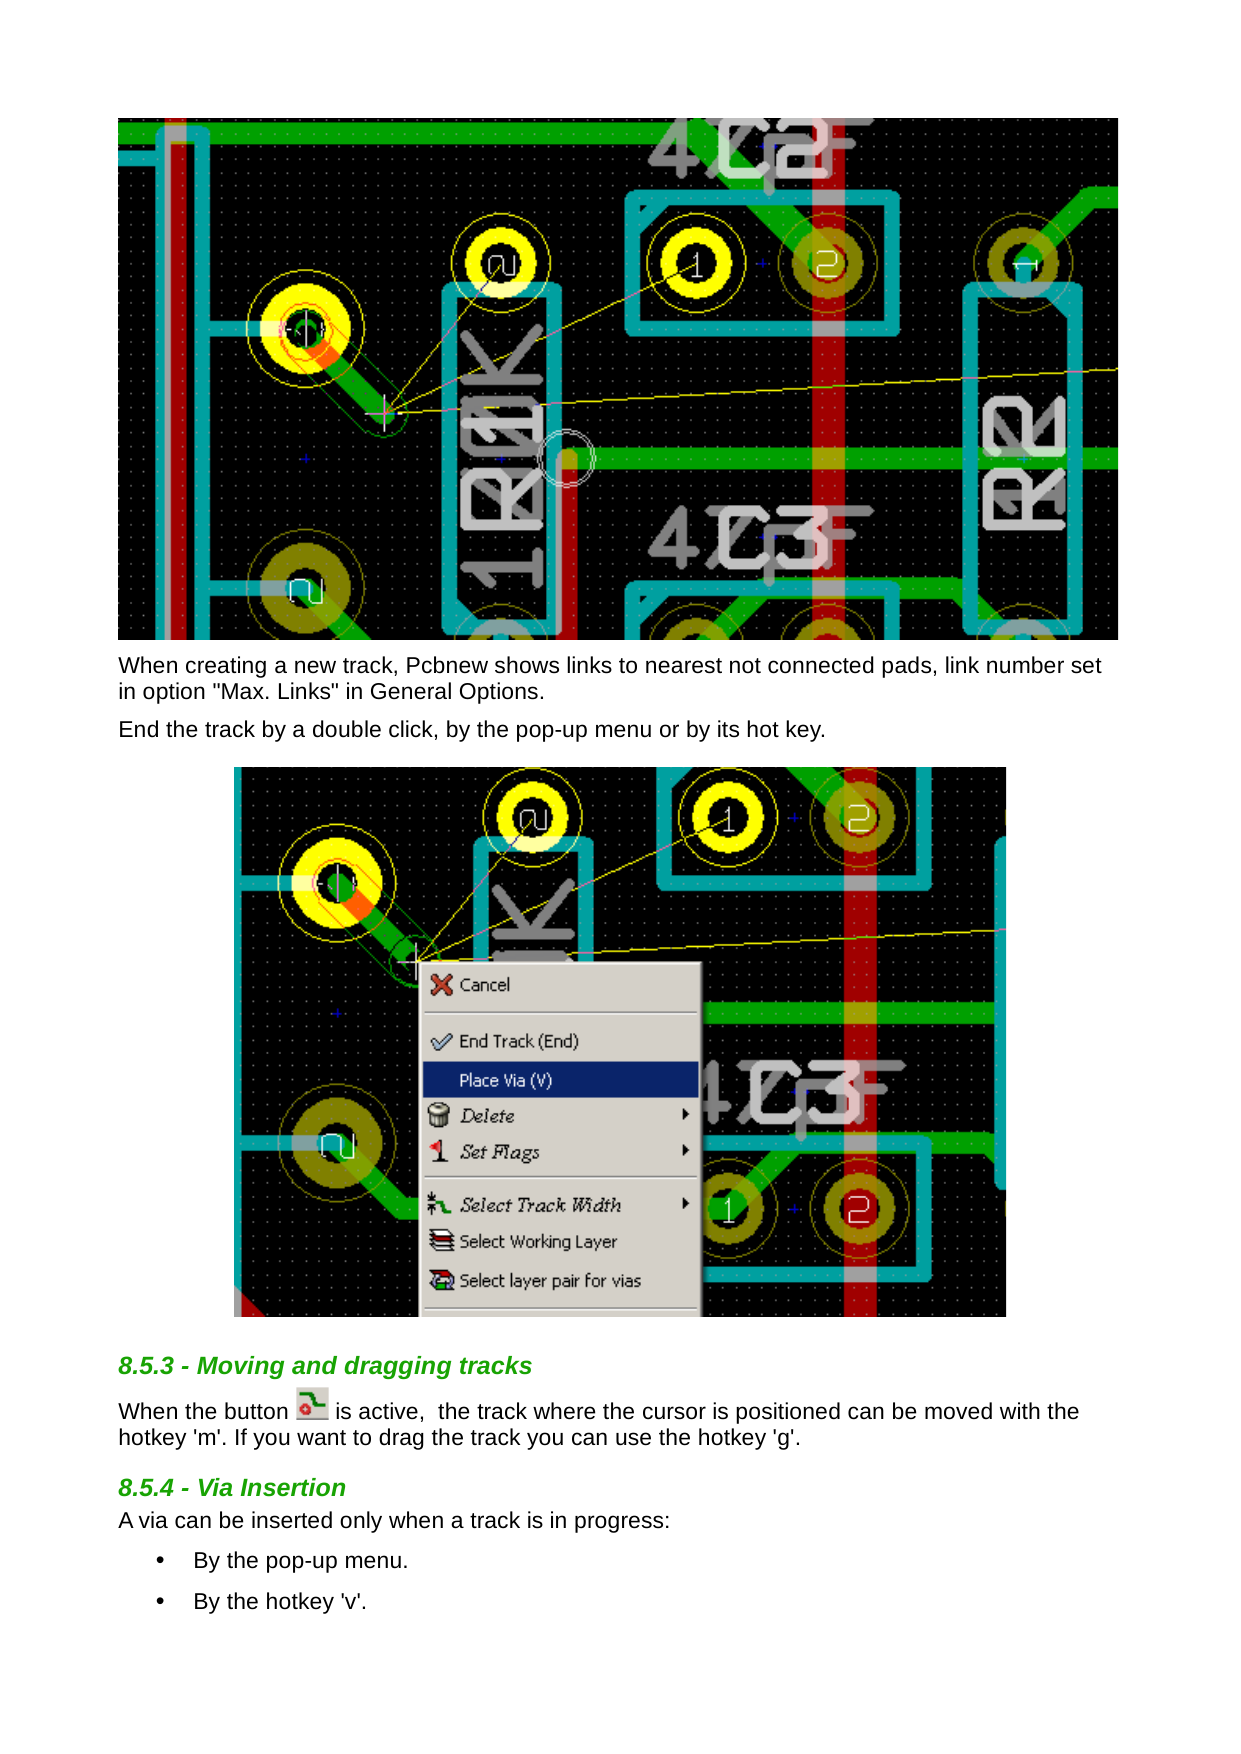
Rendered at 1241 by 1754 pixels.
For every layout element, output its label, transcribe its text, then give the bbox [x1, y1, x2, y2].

text A via can be inserted only when a track is in progress: [118, 1508, 1122, 1534]
picture [295, 1386, 329, 1420]
text End the track by a double click, by the pop-up menu or by its hot key. [118, 717, 1122, 743]
subtitle Moving and dragging tracks [118, 1352, 1122, 1380]
list By the pop-up menu. [156, 1546, 1122, 1574]
subtitle Via Insertion [118, 1473, 1122, 1501]
text When the button is active, the track where the cursor is positioned can be moved with the hotkey 'm'. If you want to drag the track you can use the hotkey 'g'. [118, 1386, 1122, 1450]
text When creating a new track, Pcbnew shows links to nearest not connected pads, link number set in option "Max. Links" in General Options. [118, 652, 1122, 704]
picture [234, 767, 1007, 1317]
list By the hotkey 'v'. [156, 1587, 1122, 1615]
picture [118, 118, 1119, 640]
